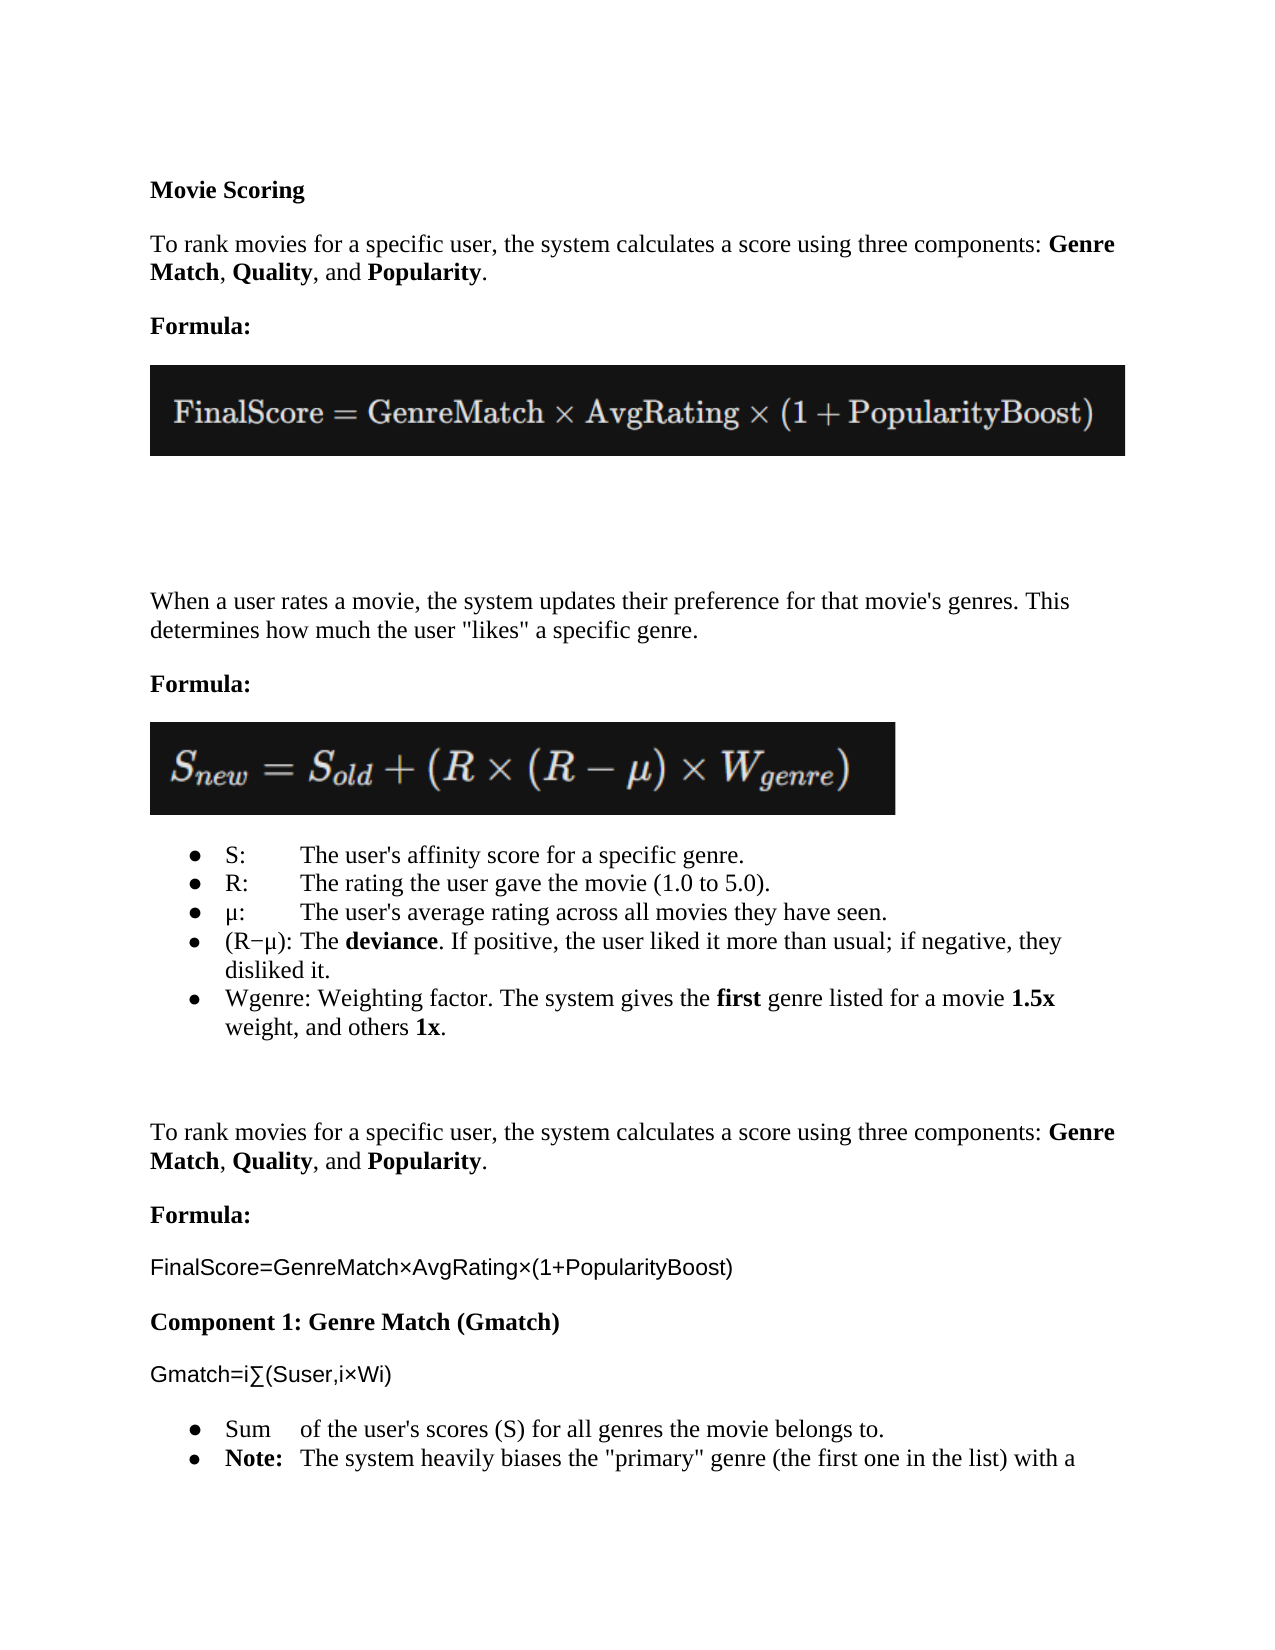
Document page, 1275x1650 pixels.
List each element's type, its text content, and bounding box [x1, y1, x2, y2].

picture [150, 365, 1125, 456]
list Note: The system heavily biases the "primary" genre (the first one in the list) with a [187, 1443, 1125, 1472]
subtitle The Formulas Used [150, 495, 1125, 527]
text Formula: [150, 1200, 1125, 1228]
text Formula: [150, 669, 1125, 697]
list Wgenre​: Weighting factor. The system gives the first genre listed for a movie 1.5x weight, and others 1x. [187, 983, 1125, 1041]
list (R−μ): The deviance. If positive, the user liked it more than usual; if negative, they disliked it. [187, 926, 1125, 983]
text FinalScore=GenreMatch×AvgRating×(1+PopularityBoost) [150, 1253, 1125, 1280]
text Formula: [150, 311, 1125, 340]
list R: The rating the user gave the movie (1.0 to 5.0). [187, 868, 1125, 897]
subtitle B. Movie Scoring [150, 1066, 1125, 1092]
text Movie Scoring [150, 175, 1125, 204]
list Sum of the user's scores (S) for all genres the movie belongs to. [187, 1414, 1125, 1443]
text When a user rates a movie, the system updates their preference for that movie's genres. This determines how much the user "likes" a specific genre. [150, 586, 1125, 644]
list μ: The user's average rating across all movies they have seen. [187, 897, 1125, 926]
text To rank movies for a specific user, the system calculates a score using three components: Genre Match, Quality, and Popularity. [150, 1117, 1125, 1175]
text To rank movies for a specific user, the system calculates a score using three components: Genre Match, Quality, and Popularity. [150, 229, 1125, 286]
text Component 1: Genre Match (Gmatch​) [150, 1307, 1125, 1336]
text Gmatch​=i∑​(Suser,i​×Wi​) [150, 1361, 1125, 1387]
subtitle A. User Profile Learning [150, 535, 1125, 561]
list S: The user's affinity score for a specific genre. [187, 840, 1125, 868]
picture [150, 722, 896, 815]
